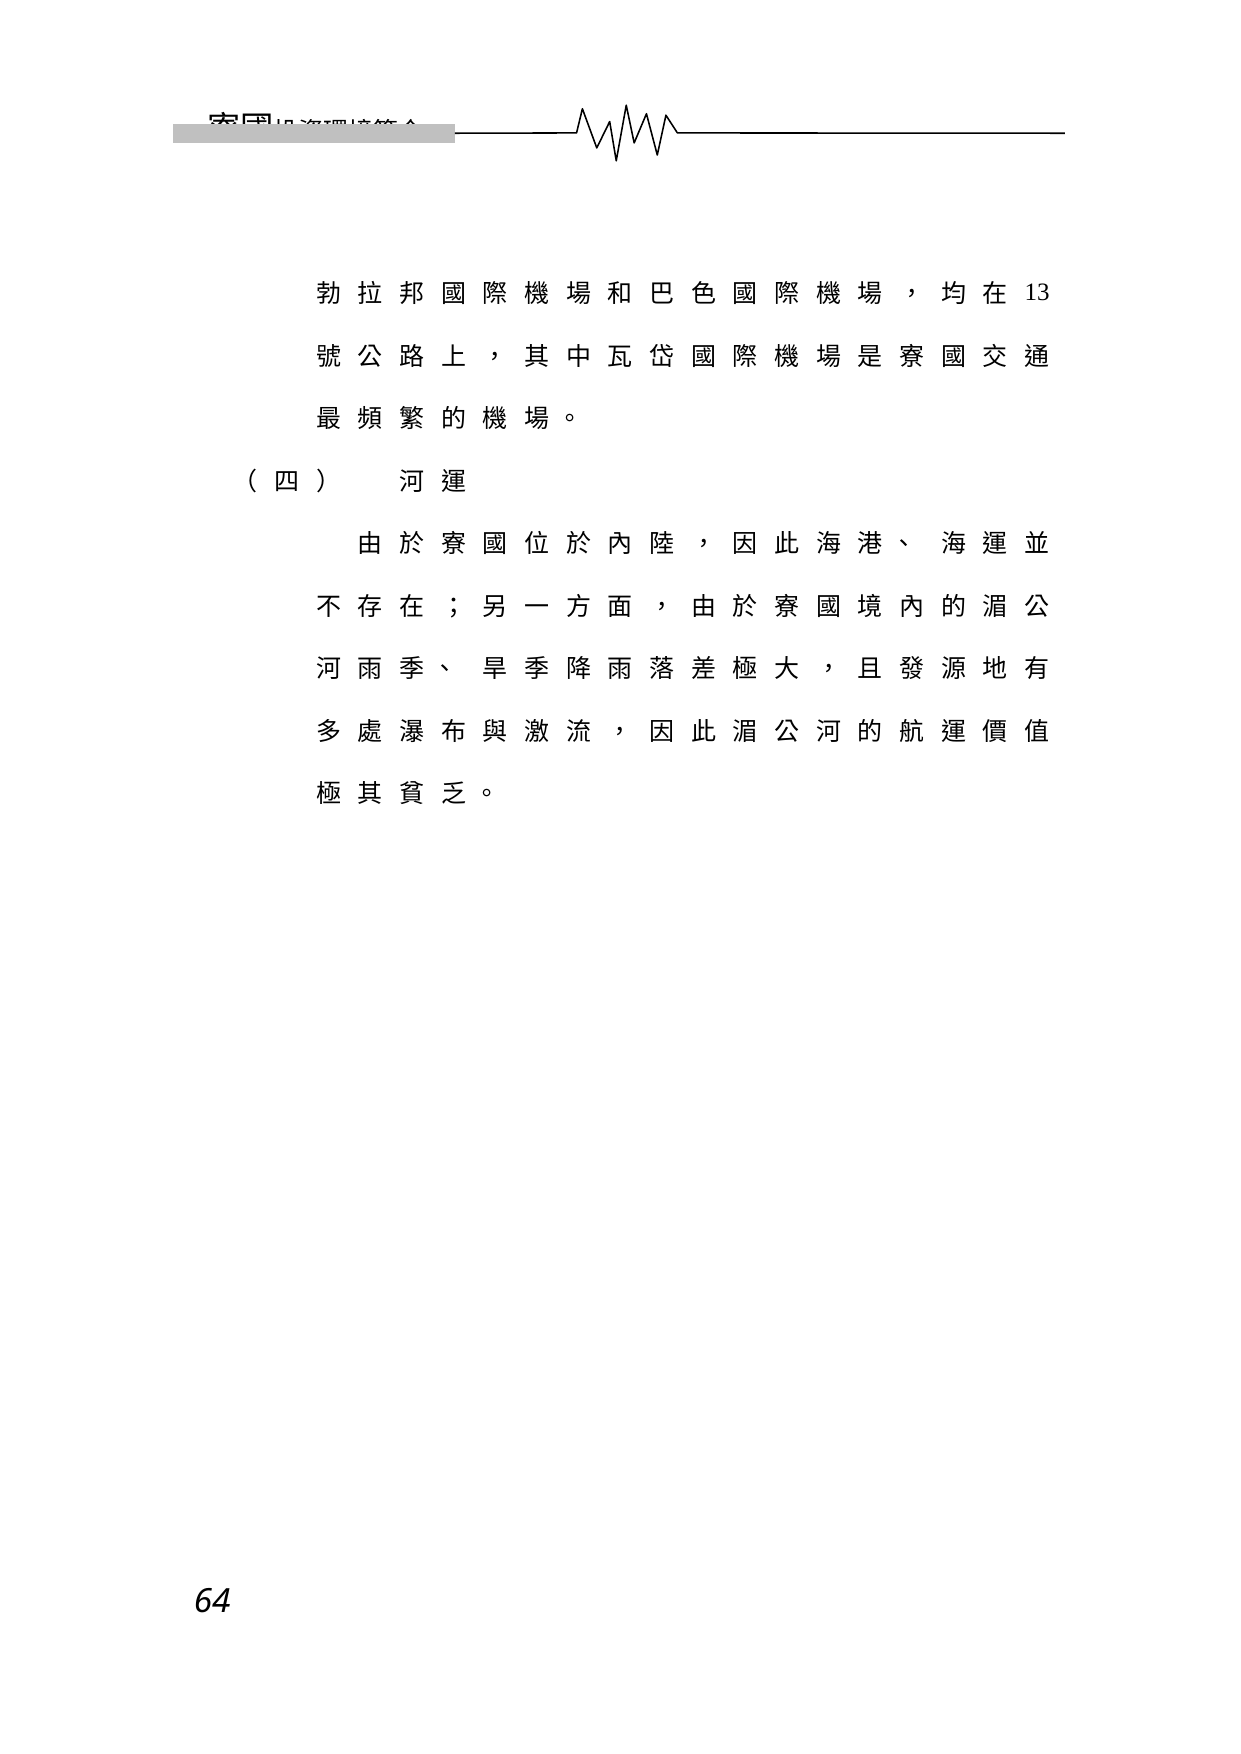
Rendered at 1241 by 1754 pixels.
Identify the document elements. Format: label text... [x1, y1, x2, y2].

text 由於寮國位於內陸，因此海港、海運並不存在；另一方面，由於寮國境內的湄公河雨季、旱季降雨落差極大，且發源地有多處瀑布與激流，因此湄公河的航運價值極其貧乏。 [281, 500, 1058, 813]
text 勃拉邦國際機場和巴色國際機場，均在13號公路上，其中瓦岱國際機場是寮國交通最頻繁的機場。 [281, 250, 1058, 438]
text （四） 河運 [207, 438, 1058, 500]
